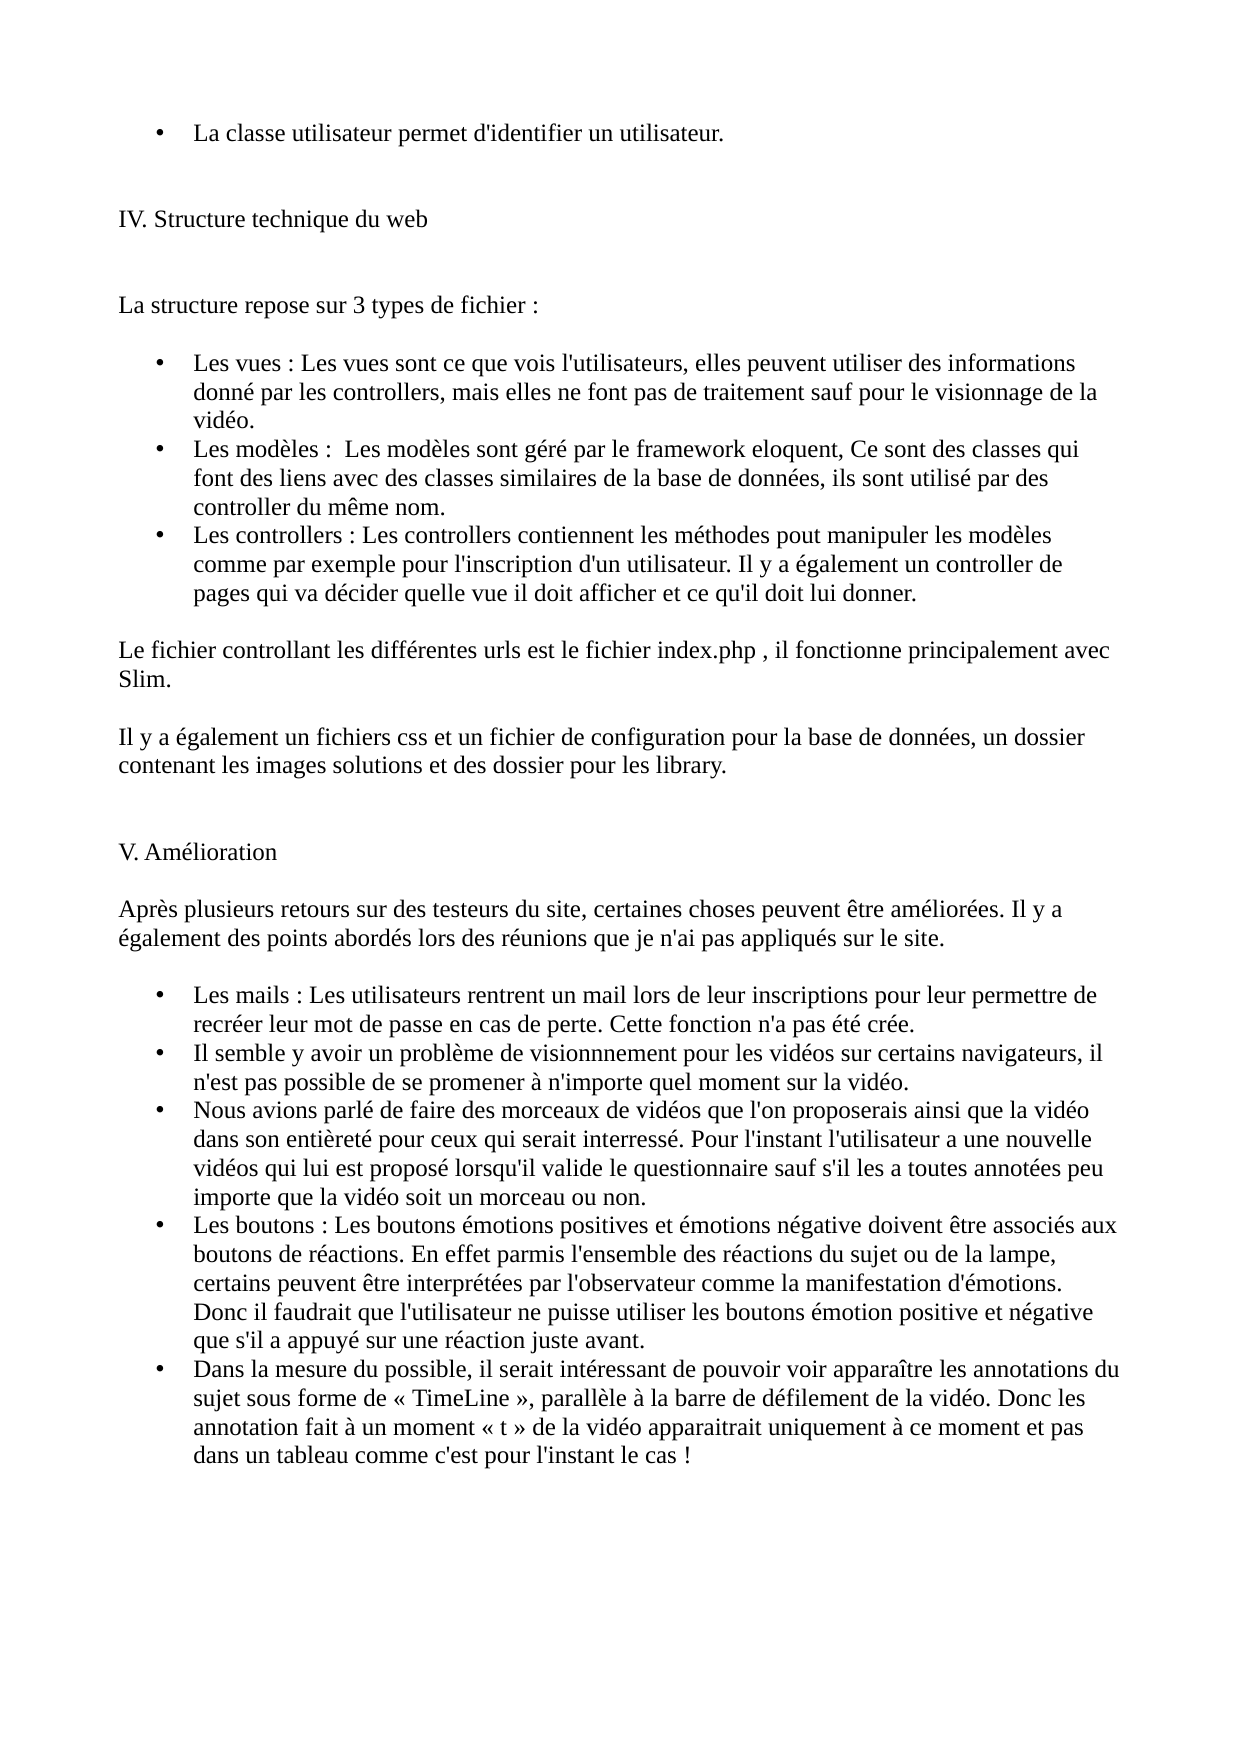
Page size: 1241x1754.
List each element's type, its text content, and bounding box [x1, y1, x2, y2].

text La structure repose sur 3 types de fichier : [118, 291, 1122, 319]
list Les mails : Les utilisateurs rentrent un mail lors de leur inscriptions pour leur permettre de recréer leur mot de passe en cas de perte. Cette fonction n'a pas été crée. [156, 981, 1122, 1038]
list Nous avions parlé de faire des morceaux de vidéos que l'on proposerais ainsi que la vidéo dans son entièreté pour ceux qui serait interressé. Pour l'instant l'utilisateur a une nouvelle vidéos qui lui est proposé lorsqu'il valide le questionnaire sauf s'il les a toutes annotées peu importe que la vidéo soit un morceau ou non. [156, 1096, 1122, 1211]
list Les vues : Les vues sont ce que vois l'utilisateurs, elles peuvent utiliser des informations donné par les controllers, mais elles ne font pas de traitement sauf pour le visionnage de la vidéo. [156, 348, 1122, 434]
list Il semble y avoir un problème de visionnnement pour les vidéos sur certains navigateurs, il n'est pas possible de se promener à n'importe quel moment sur la vidéo. [156, 1038, 1122, 1096]
text V. Amélioration [118, 837, 1122, 866]
text Il y a également un fichiers css et un fichier de configuration pour la base de données, un dossier contenant les images solutions et des dossier pour les library. [118, 722, 1122, 779]
text IV. Structure technique du web [118, 204, 1122, 233]
list Les modèles : Les modèles sont géré par le framework eloquent, Ce sont des classes qui font des liens avec des classes similaires de la base de données, ils sont utilisé par des controller du même nom. [156, 434, 1122, 521]
list Les boutons : Les boutons émotions positives et émotions négative doivent être associés aux boutons de réactions. En effet parmis l'ensemble des réactions du sujet ou de la lampe, certains peuvent être interprétées par l'observateur comme la manifestation d'émotions. Donc il faudrait que l'utilisateur ne puisse utiliser les boutons émotion positive et négative que s'il a appuyé sur une réaction juste avant. [156, 1211, 1122, 1354]
list La classe utilisateur permet d'identifier un utilisateur. [156, 118, 1122, 147]
list Les controllers : Les controllers contiennent les méthodes pout manipuler les modèles comme par exemple pour l'inscription d'un utilisateur. Il y a également un controller de pages qui va décider quelle vue il doit afficher et ce qu'il doit lui donner. [156, 521, 1122, 607]
text Après plusieurs retours sur des testeurs du site, certaines choses peuvent être améliorées. Il y a également des points abordés lors des réunions que je n'ai pas appliqués sur le site. [118, 894, 1122, 952]
list Dans la mesure du possible, il serait intéressant de pouvoir voir apparaître les annotations du sujet sous forme de « TimeLine », parallèle à la barre de défilement de la vidéo. Donc les annotation fait à un moment « t » de la vidéo apparaitrait uniquement à ce moment et pas dans un tableau comme c'est pour l'instant le cas ! [156, 1354, 1122, 1469]
text Le fichier controllant les différentes urls est le fichier index.php , il fonctionne principalement avec Slim. [118, 636, 1122, 693]
